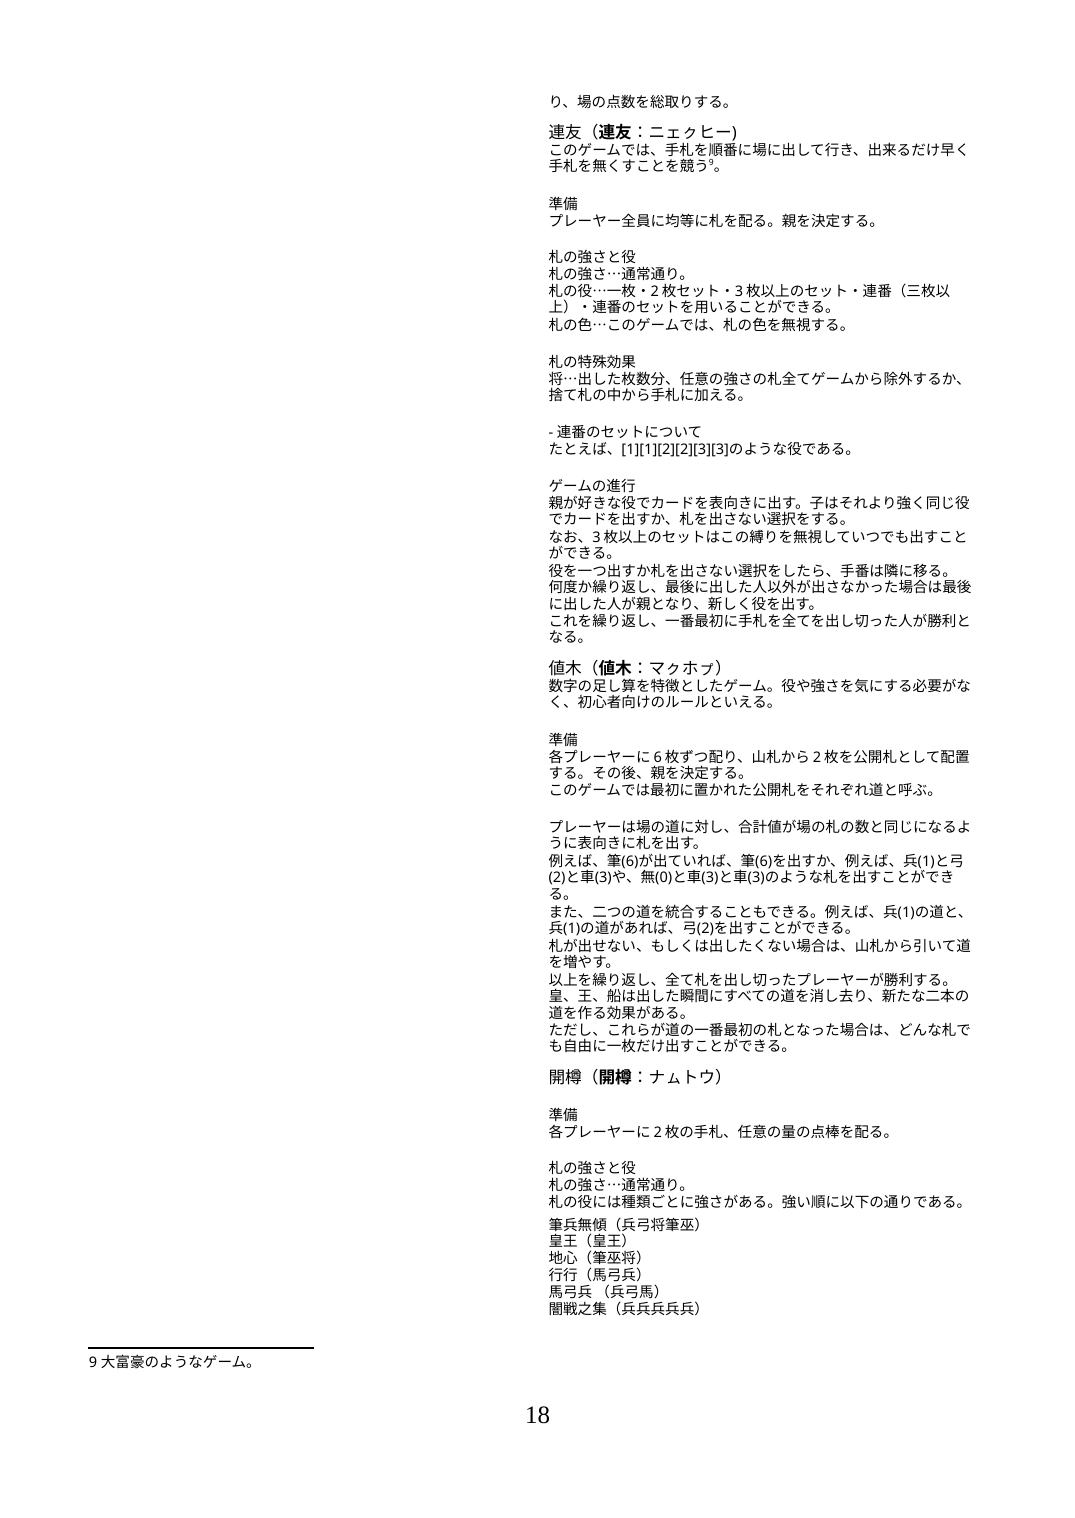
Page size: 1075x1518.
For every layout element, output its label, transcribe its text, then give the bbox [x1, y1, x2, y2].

table_cell [89, 1062, 531, 1324]
table_cell [532, 653, 542, 1062]
table_cell [532, 89, 542, 117]
table_cell [89, 653, 531, 1062]
table_cell り、場の点数を総取りする。 [543, 89, 985, 117]
table_cell 連友（連友：ニェㇰヒー) このゲームでは、手札を順番に場に出して行き、出来るだけ早く手札を無くすことを競う。 準備 プレーヤー全員に均等に札を配る。親を決定する。 札の強さと役 札の強さ…通常通り。 札の役…一枚・2枚セット・3枚以上のセット・連番（三枚以上）・連番のセットを用いることができる。 札の色…このゲームでは、札の色を無視する。 札の特殊効果 将…出した枚数分、任意の強さの札全てゲームから除外するか、捨て札の中から手札に加える。 - 連番のセットについて たとえば、[1][1][2][2][3][3]のような役である。 ゲームの進行 親が好きな役でカードを表向きに出す。子はそれより強く同じ役でカードを出すか、札を出さない選択をする。 なお、3枚以上のセットはこの縛りを無視していつでも出すことができる。 役を一つ出すか札を出さない選択をしたら、手番は隣に移る。 何度か繰り返し、最後に出した人以外が出さなかった場合は最後に出した人が親となり、新しく役を出す。 これを繰り返し、一番最初に手札を全てを出し切った人が勝利となる。 [543, 117, 985, 653]
table_cell [532, 1062, 542, 1324]
table_cell [532, 117, 542, 653]
table_cell [89, 89, 531, 117]
table_cell 値木（値木：マㇰホㇷ゚） 数字の足し算を特徴としたゲーム。役や強さを気にする必要がなく、初心者向けのルールといえる。 準備 各プレーヤーに6枚ずつ配り、山札から2枚を公開札として配置する。その後、親を決定する。 このゲームでは最初に置かれた公開札をそれぞれ道と呼ぶ。 プレーヤーは場の道に対し、合計値が場の札の数と同じになるように表向きに札を出す。 例えば、筆(6)が出ていれば、筆(6)を出すか、例えば、兵(1)と弓(2)と車(3)や、無(0)と車(3)と車(3)のような札を出すことができる。 また、二つの道を統合することもできる。例えば、兵(1)の道と、兵(1)の道があれば、弓(2)を出すことができる。 札が出せない、もしくは出したくない場合は、山札から引いて道を増やす。 以上を繰り返し、全て札を出し切ったプレーヤーが勝利する。 皇、王、船は出した瞬間にすべての道を消し去り、新たな二本の道を作る効果がある。 ただし、これらが道の一番最初の札となった場合は、どんな札でも自由に一枚だけ出すことができる。 [543, 653, 985, 1062]
table_cell [89, 117, 531, 653]
table_cell 開樽（開樽：ナㇺトウ） 準備 各プレーヤーに2枚の手札、任意の量の点棒を配る。 札の強さと役 札の強さ…通常通り。 札の役には種類ごとに強さがある。強い順に以下の通りである。 筆兵無傾（兵弓将筆巫） 皇王（皇王） 地心（筆巫将） 行行（馬弓兵） 馬弓兵 （兵弓馬） 闇戦之集（兵兵兵兵兵） [543, 1062, 985, 1324]
